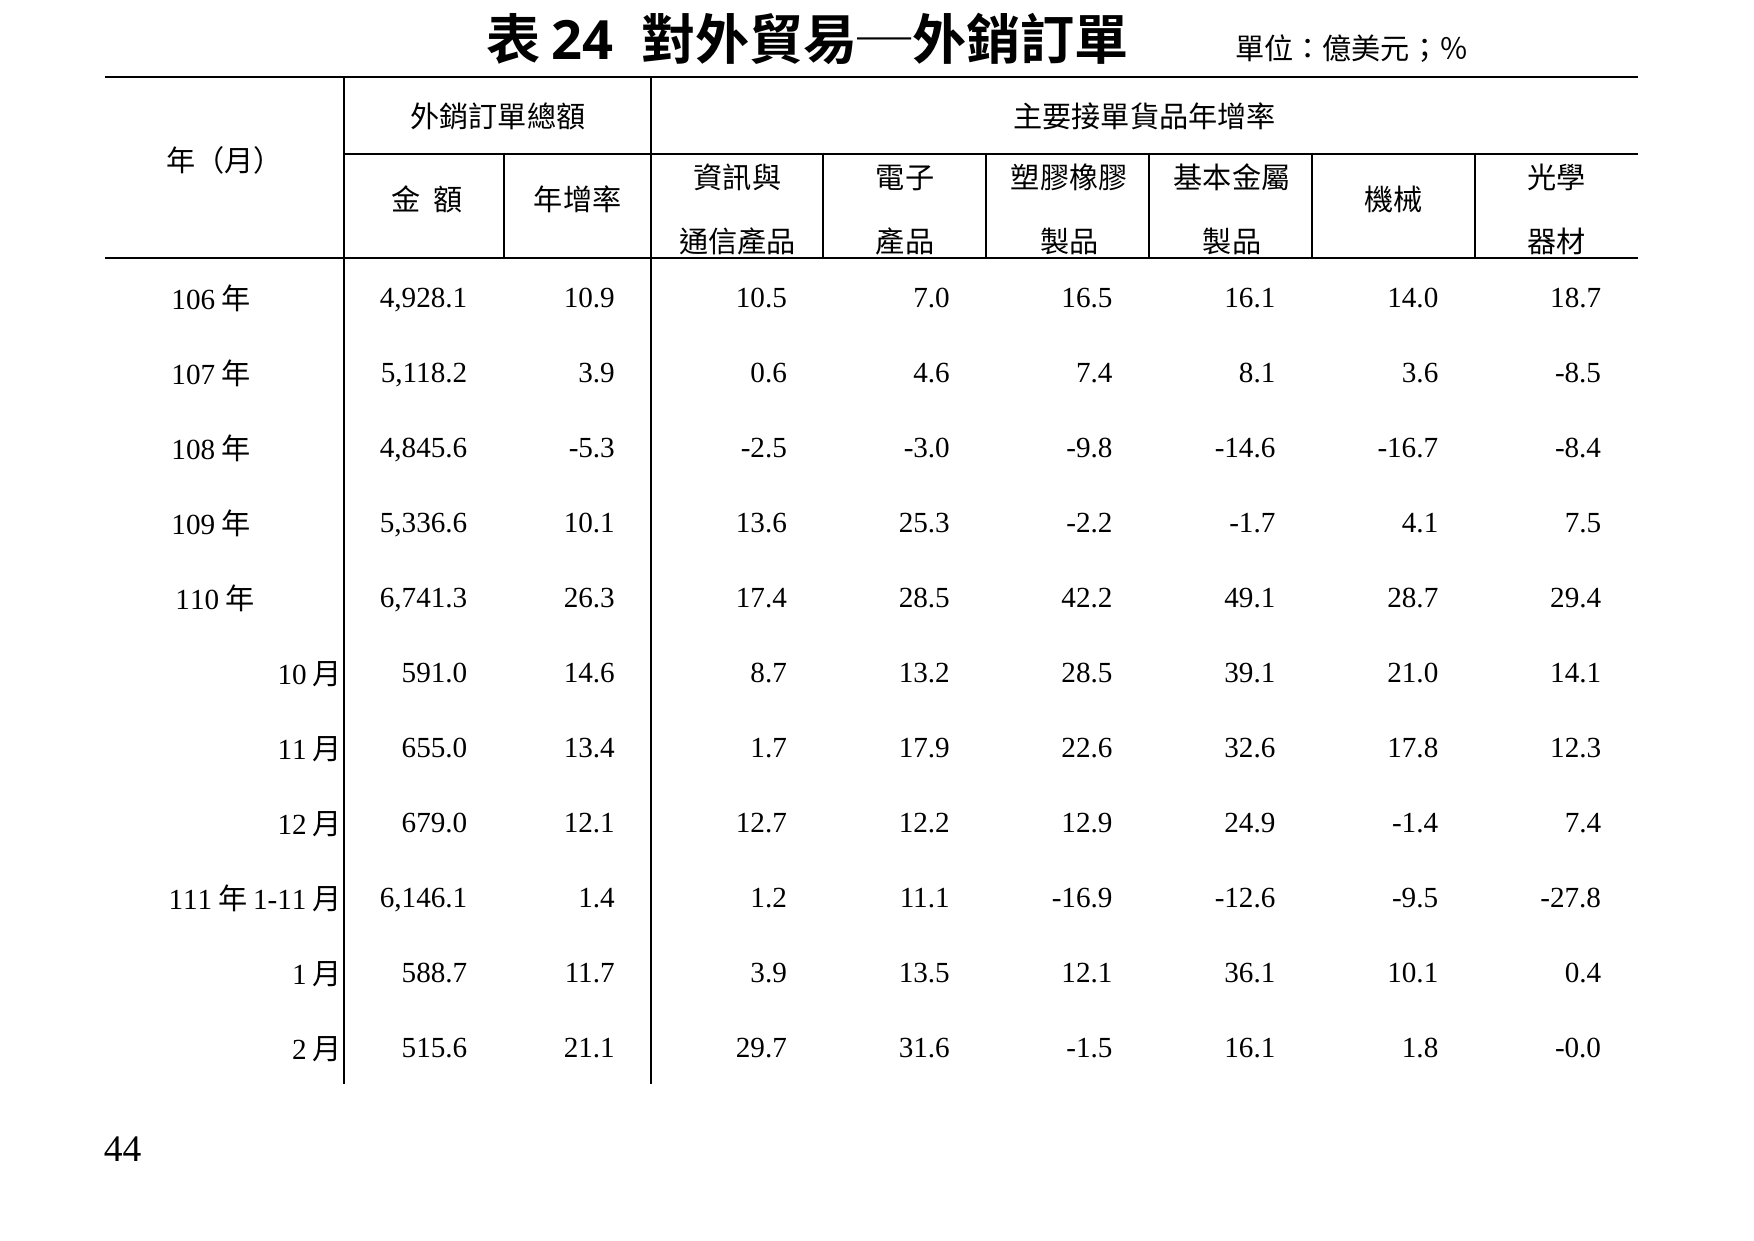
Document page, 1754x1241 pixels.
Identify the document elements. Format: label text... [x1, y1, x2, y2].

table_cell -0.0 [1475, 1009, 1637, 1084]
table_cell -27.8 [1475, 859, 1637, 934]
table_cell 4,928.1 [345, 259, 503, 334]
table_cell 22.6 [986, 709, 1149, 784]
table_cell 11.7 [504, 934, 650, 1009]
table_cell 17.9 [823, 709, 986, 784]
table_cell 10.5 [652, 259, 823, 334]
table_cell 18.7 [1475, 259, 1637, 334]
table_cell 591.0 [345, 634, 503, 709]
table_header 年（月） [105, 78, 343, 257]
table_cell 8.1 [1149, 334, 1312, 409]
table_cell 4,845.6 [345, 409, 503, 484]
table_cell 16.5 [986, 259, 1149, 334]
table_cell 12.7 [652, 784, 823, 859]
table_cell 1.2 [652, 859, 823, 934]
table_cell 12.1 [504, 784, 650, 859]
table_cell -5.3 [504, 409, 650, 484]
table_cell 金 額 [345, 155, 503, 257]
table_cell 10月 [105, 634, 343, 709]
table_cell 13.4 [504, 709, 650, 784]
table_cell 679.0 [345, 784, 503, 859]
table_cell -8.5 [1475, 334, 1637, 409]
table_cell -14.6 [1149, 409, 1312, 484]
table_cell 8.7 [652, 634, 823, 709]
table_cell 電子 產品 [824, 155, 985, 257]
table_cell 6,146.1 [345, 859, 503, 934]
table_cell 10.1 [504, 484, 650, 559]
table_cell 111年1-11月 [105, 859, 343, 934]
table_cell 11月 [105, 709, 343, 784]
table_cell 106年 [105, 259, 343, 334]
table_cell -16.9 [986, 859, 1149, 934]
table_cell 7.5 [1475, 484, 1637, 559]
table_cell 12.9 [986, 784, 1149, 859]
table_cell 655.0 [345, 709, 503, 784]
table_cell 29.4 [1475, 559, 1637, 634]
table_header 主要接單貨品年增率 [652, 78, 1637, 153]
subtitle 表24 對外貿易─外銷訂單 單位：億美元；％ [103, 1, 1639, 76]
table_cell 29.7 [652, 1009, 823, 1084]
table_cell 4.6 [823, 334, 986, 409]
table_cell 5,118.2 [345, 334, 503, 409]
table_cell 機械 [1313, 155, 1474, 257]
table_cell 28.5 [823, 559, 986, 634]
table_cell -9.5 [1312, 859, 1474, 934]
table_cell 0.6 [652, 334, 823, 409]
table_cell 1.8 [1312, 1009, 1474, 1084]
table_cell 17.4 [652, 559, 823, 634]
table_cell 28.7 [1312, 559, 1474, 634]
table_cell 3.9 [652, 934, 823, 1009]
table_cell 塑膠橡膠 製品 [987, 155, 1148, 257]
table_cell 26.3 [504, 559, 650, 634]
table_cell 108年 [105, 409, 343, 484]
table_cell 7.4 [1475, 784, 1637, 859]
table_cell -1.5 [986, 1009, 1149, 1084]
table_cell 39.1 [1149, 634, 1312, 709]
table_cell -2.5 [652, 409, 823, 484]
table_cell 17.8 [1312, 709, 1474, 784]
table_cell -1.4 [1312, 784, 1474, 859]
table_cell 49.1 [1149, 559, 1312, 634]
table_cell 13.6 [652, 484, 823, 559]
table_cell -2.2 [986, 484, 1149, 559]
table_cell 107年 [105, 334, 343, 409]
table_cell 21.1 [504, 1009, 650, 1084]
table_cell 2月 [105, 1009, 343, 1084]
table_cell 12.3 [1475, 709, 1637, 784]
table_cell 資訊與 通信產品 [652, 155, 822, 257]
table_cell 31.6 [823, 1009, 986, 1084]
table_cell -9.8 [986, 409, 1149, 484]
table_cell 515.6 [345, 1009, 503, 1084]
table_cell 7.4 [986, 334, 1149, 409]
table_cell 12.1 [986, 934, 1149, 1009]
table_cell 13.2 [823, 634, 986, 709]
table_cell 14.1 [1475, 634, 1637, 709]
table_cell -12.6 [1149, 859, 1312, 934]
table_cell 12月 [105, 784, 343, 859]
table_cell 25.3 [823, 484, 986, 559]
table_cell 16.1 [1149, 259, 1312, 334]
table_cell 1.7 [652, 709, 823, 784]
table_cell 36.1 [1149, 934, 1312, 1009]
table_cell -8.4 [1475, 409, 1637, 484]
table_cell 32.6 [1149, 709, 1312, 784]
table_cell 13.5 [823, 934, 986, 1009]
table_cell 3.6 [1312, 334, 1474, 409]
table_cell 基本金屬 製品 [1150, 155, 1311, 257]
table_cell 110年 [105, 559, 343, 634]
table_cell 6,741.3 [345, 559, 503, 634]
table_cell 光學 器材 [1476, 155, 1637, 257]
table_cell 1.4 [504, 859, 650, 934]
table_cell 21.0 [1312, 634, 1474, 709]
table_cell 16.1 [1149, 1009, 1312, 1084]
table_cell -16.7 [1312, 409, 1474, 484]
table_cell 1月 [105, 934, 343, 1009]
table_header 外銷訂單總額 [345, 78, 650, 153]
table_cell 12.2 [823, 784, 986, 859]
table_cell 0.4 [1475, 934, 1637, 1009]
table_cell 14.0 [1312, 259, 1474, 334]
table_cell 14.6 [504, 634, 650, 709]
table_cell -3.0 [823, 409, 986, 484]
table_cell 4.1 [1312, 484, 1474, 559]
table_cell 3.9 [504, 334, 650, 409]
table_cell 42.2 [986, 559, 1149, 634]
table_cell -1.7 [1149, 484, 1312, 559]
table_cell 年增率 [505, 155, 650, 257]
table_cell 11.1 [823, 859, 986, 934]
table_cell 5,336.6 [345, 484, 503, 559]
table_cell 10.1 [1312, 934, 1474, 1009]
table_cell 109年 [105, 484, 343, 559]
table_cell 7.0 [823, 259, 986, 334]
table_cell 10.9 [504, 259, 650, 334]
table_cell 28.5 [986, 634, 1149, 709]
table_cell 588.7 [345, 934, 503, 1009]
table_cell 24.9 [1149, 784, 1312, 859]
